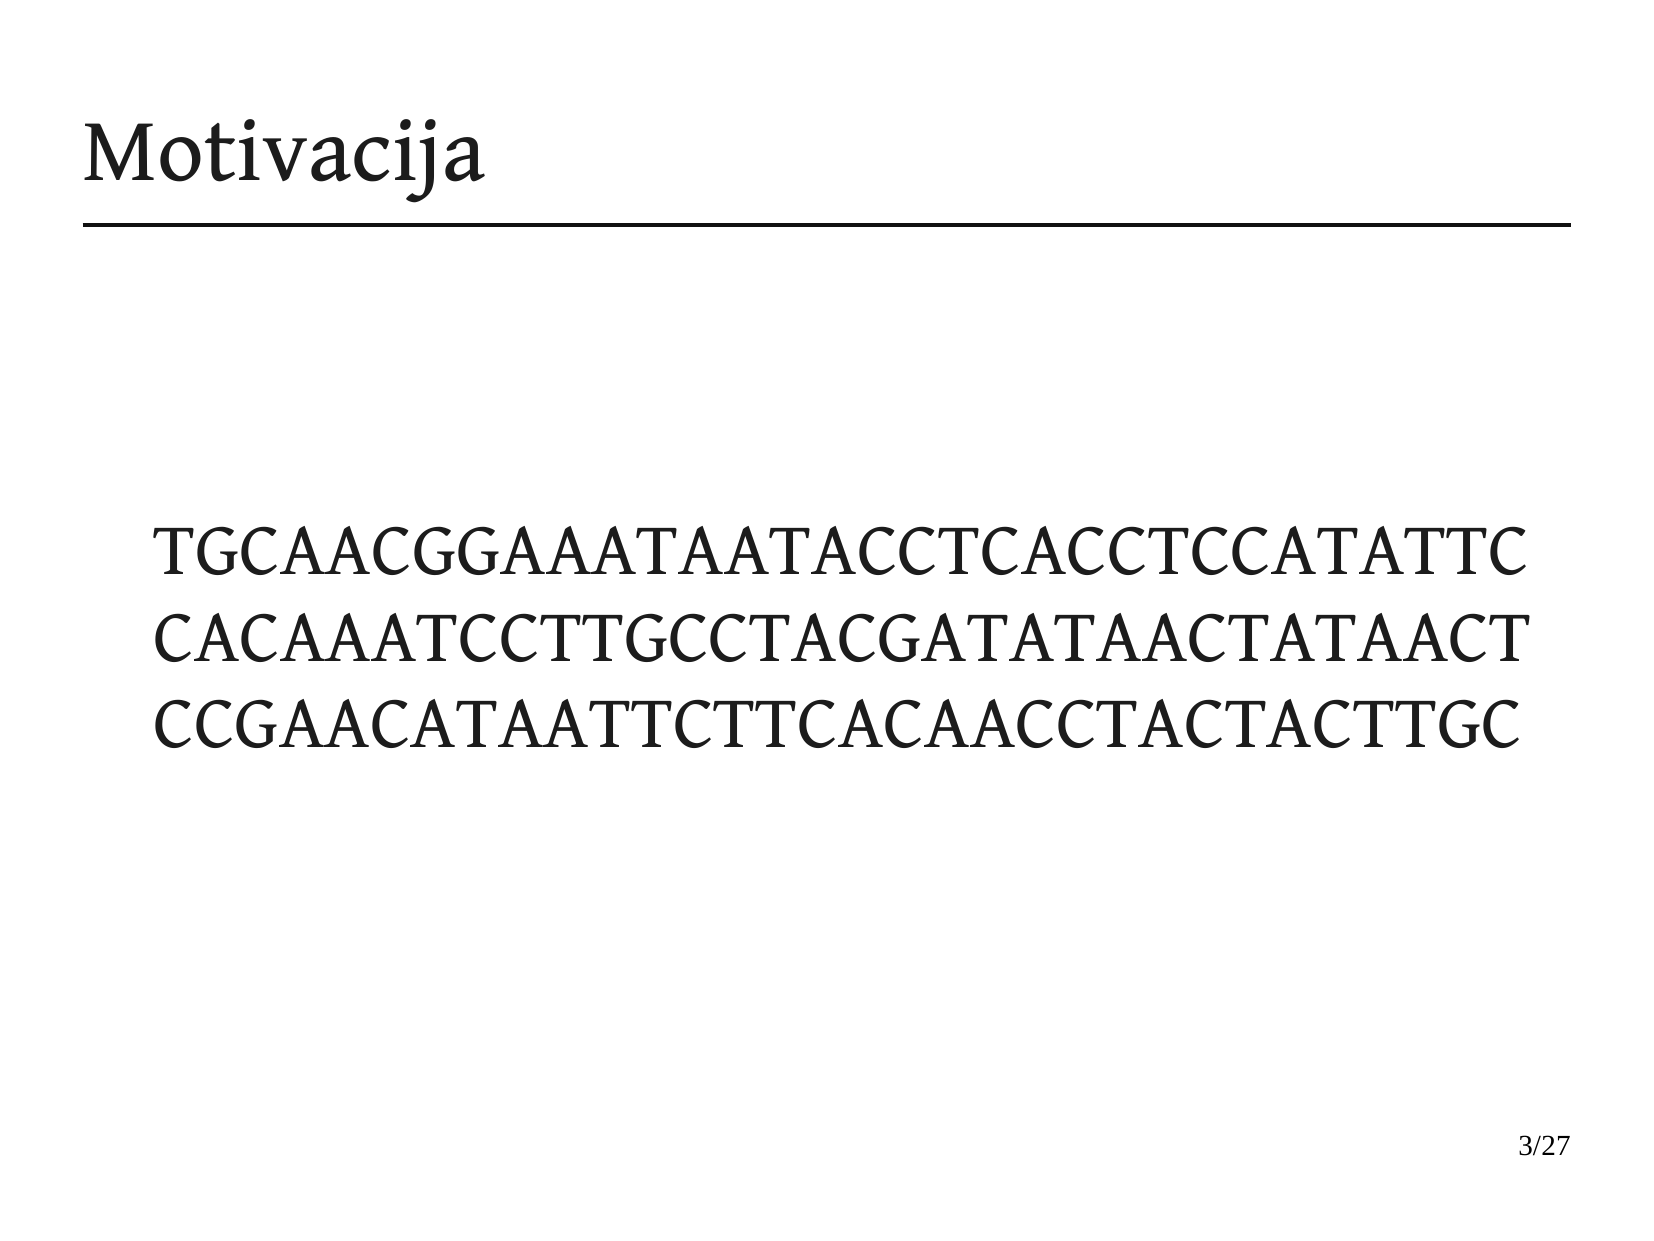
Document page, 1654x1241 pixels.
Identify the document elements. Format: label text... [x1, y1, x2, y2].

list TGCAACGGAAATAATACCTCACCTCCATATTCCACAAATCCTTGCCTACGATATAACTATAACTCCGAACATAATTCTTCACAACCTACTACTTGC [82, 508, 1571, 819]
title Motivacija [82, 49, 1571, 257]
